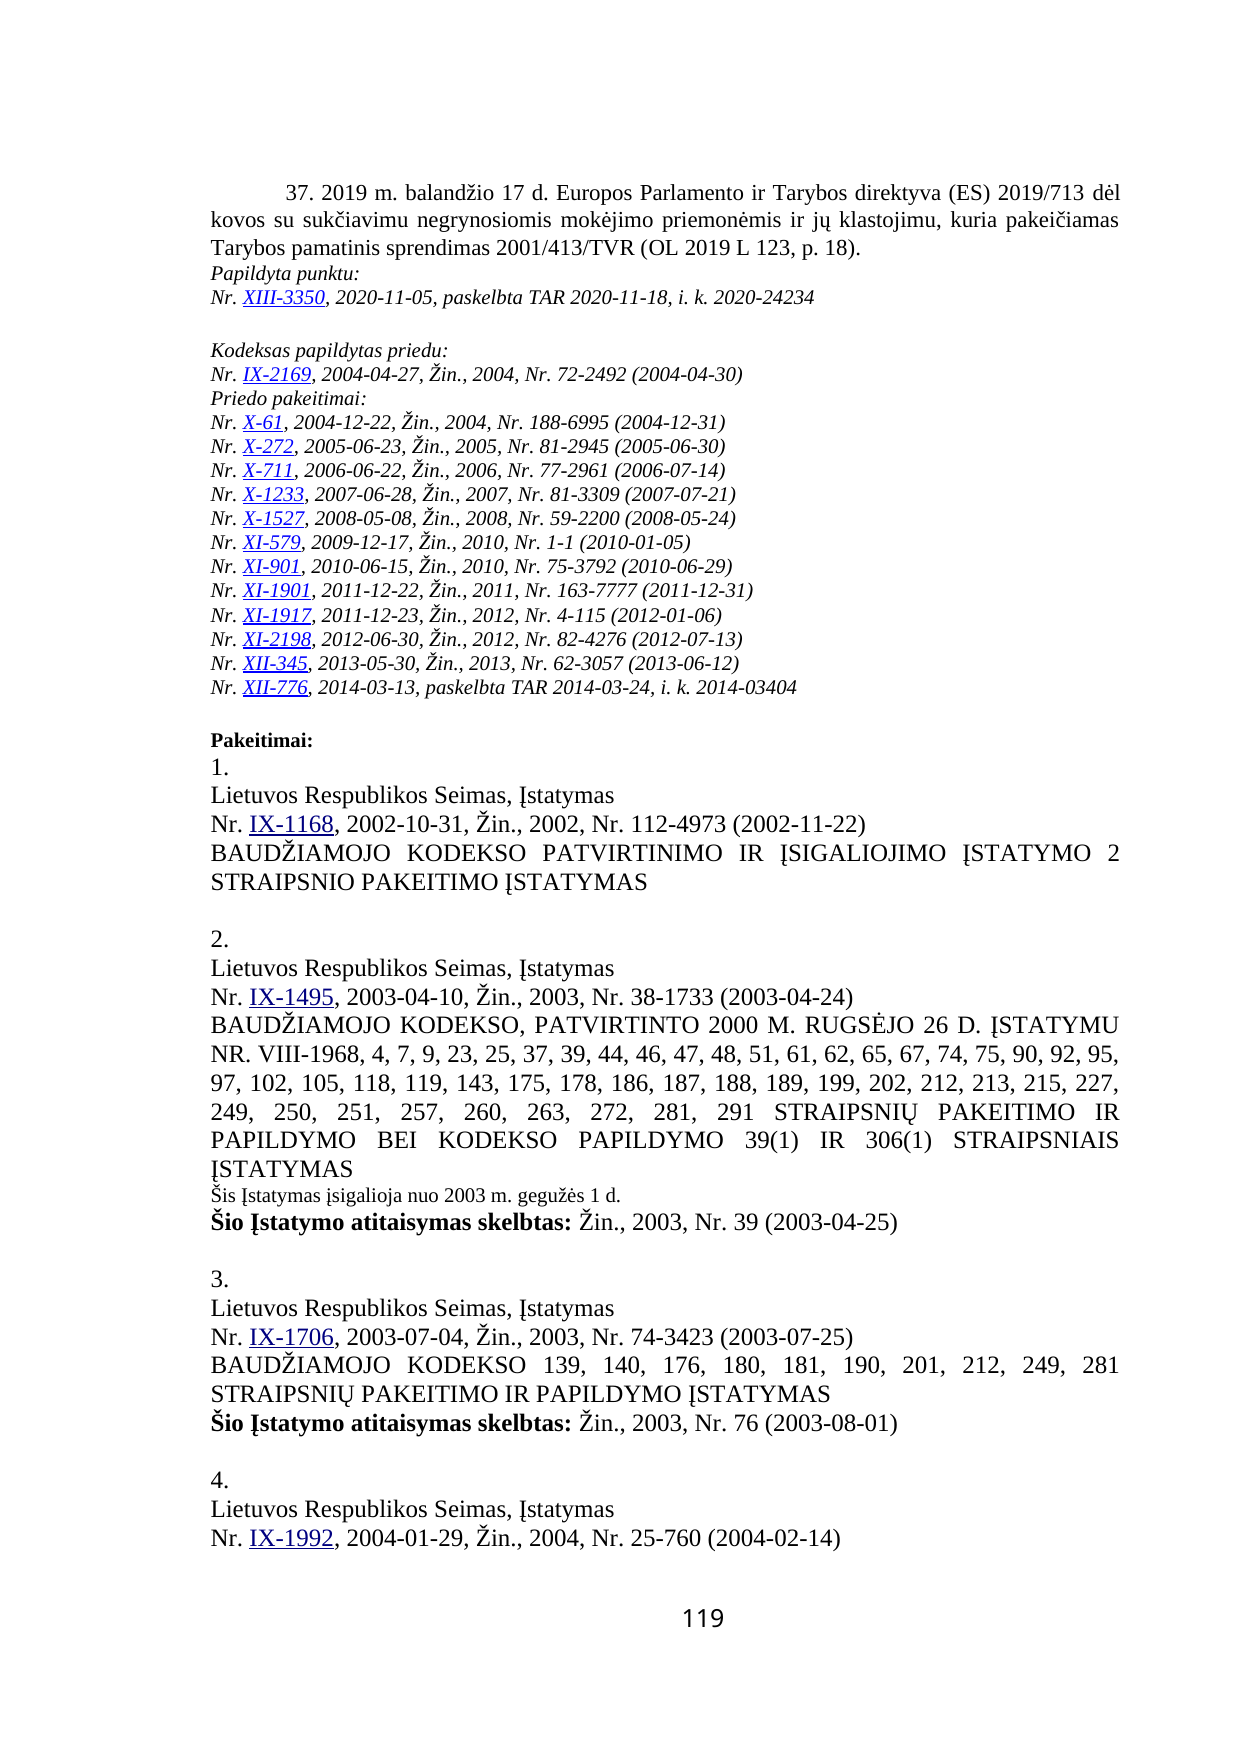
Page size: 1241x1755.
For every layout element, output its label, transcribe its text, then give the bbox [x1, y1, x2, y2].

text Kodeksas papildytas priedu: [210, 338, 1120, 362]
text Nr. XI-901, 2010-06-15, Žin., 2010, Nr. 75-3792 (2010-06-29) [210, 554, 1120, 578]
text Nr. X-272, 2005-06-23, Žin., 2005, Nr. 81-2945 (2005-06-30) [210, 434, 1120, 458]
text Lietuvos Respublikos Seimas, Įstatymas [210, 780, 1120, 809]
text 37. 2019 m. balandžio 17 d. Europos Parlamento ir Tarybos direktyva (ES) 2019/713 dėl kovos su sukčiavimu negrynosiomis mokėjimo priemonėmis ir jų klastojimu, kuria pakeičiamas Tarybos pamatinis sprendimas 2001/413/TVR (OL 2019 L 123, p. 18). [210, 179, 1120, 261]
text Nr. XI-579, 2009-12-17, Žin., 2010, Nr. 1-1 (2010-01-05) [210, 530, 1120, 554]
text Nr. XI-1917, 2011-12-23, Žin., 2012, Nr. 4-115 (2012-01-06) [210, 602, 1120, 627]
text Nr. IX-2169, 2004-04-27, Žin., 2004, Nr. 72-2492 (2004-04-30) [210, 362, 1120, 386]
text Lietuvos Respublikos Seimas, Įstatymas [210, 953, 1120, 982]
text Nr. XII-345, 2013-05-30, Žin., 2013, Nr. 62-3057 (2013-06-12) [210, 651, 1120, 675]
text Nr. IX-1168, 2002-10-31, Žin., 2002, Nr. 112-4973 (2002-11-22) [210, 809, 1120, 838]
text Nr. XII-776, 2014-03-13, paskelbta TAR 2014-03-24, i. k. 2014-03404 [210, 675, 1120, 699]
text Nr. X-1527, 2008-05-08, Žin., 2008, Nr. 59-2200 (2008-05-24) [210, 506, 1120, 530]
text Papildyta punktu: [210, 261, 1120, 285]
text 2. [210, 924, 1120, 953]
text Šio Įstatymo atitaisymas skelbtas: Žin., 2003, Nr. 76 (2003-08-01) [210, 1408, 1120, 1437]
text Nr. IX-1992, 2004-01-29, Žin., 2004, Nr. 25-760 (2004-02-14) [210, 1523, 1120, 1552]
text Nr. XI-1901, 2011-12-22, Žin., 2011, Nr. 163-7777 (2011-12-31) [210, 578, 1120, 602]
text Šio Įstatymo atitaisymas skelbtas: Žin., 2003, Nr. 39 (2003-04-25) [210, 1207, 1120, 1236]
text Nr. X-61, 2004-12-22, Žin., 2004, Nr. 188-6995 (2004-12-31) [210, 410, 1120, 434]
text BAUDŽIAMOJO KODEKSO, PATVIRTINTO 2000 M. RUGSĖJO 26 D. ĮSTATYMU NR. VIII-1968, 4, 7, 9, 23, 25, 37, 39, 44, 46, 47, 48, 51, 61, 62, 65, 67, 74, 75, 90, 92, 95, 97, 102, 105, 118, 119, 143, 175, 178, 186, 187, 188, 189, 199, 202, 212, 213, 215, 227, 249, 250, 251, 257, 260, 263, 272, 281, 291 STRAIPSNIŲ PAKEITIMO IR PAPILDYMO BEI KODEKSO PAPILDYMO 39(1) IR 306(1) STRAIPSNIAIS ĮSTATYMAS [210, 1010, 1120, 1183]
text Nr. X-711, 2006-06-22, Žin., 2006, Nr. 77-2961 (2006-07-14) [210, 458, 1120, 482]
text Nr. X-1233, 2007-06-28, Žin., 2007, Nr. 81-3309 (2007-07-21) [210, 482, 1120, 506]
text Nr. IX-1495, 2003-04-10, Žin., 2003, Nr. 38-1733 (2003-04-24) [210, 982, 1120, 1010]
text Lietuvos Respublikos Seimas, Įstatymas [210, 1494, 1120, 1523]
text Nr. XI-2198, 2012-06-30, Žin., 2012, Nr. 82-4276 (2012-07-13) [210, 627, 1120, 651]
text BAUDŽIAMOJO KODEKSO PATVIRTINIMO IR ĮSIGALIOJIMO ĮSTATYMO 2 STRAIPSNIO PAKEITIMO ĮSTATYMAS [210, 838, 1120, 895]
text 4. [210, 1466, 1120, 1494]
text Nr. XIII-3350, 2020-11-05, paskelbta TAR 2020-11-18, i. k. 2020-24234 [210, 285, 1120, 309]
text Nr. IX-1706, 2003-07-04, Žin., 2003, Nr. 74-3423 (2003-07-25) [210, 1322, 1120, 1351]
text 1. [210, 752, 1120, 780]
text 3. [210, 1264, 1120, 1293]
text Lietuvos Respublikos Seimas, Įstatymas [210, 1293, 1120, 1322]
text BAUDŽIAMOJO KODEKSO 139, 140, 176, 180, 181, 190, 201, 212, 249, 281 STRAIPSNIŲ PAKEITIMO IR PAPILDYMO ĮSTATYMAS [210, 1351, 1120, 1408]
text Priedo pakeitimai: [210, 386, 1120, 410]
text Pakeitimai: [210, 727, 1120, 752]
text Šis Įstatymas įsigalioja nuo 2003 m. gegužės 1 d. [210, 1183, 1120, 1207]
